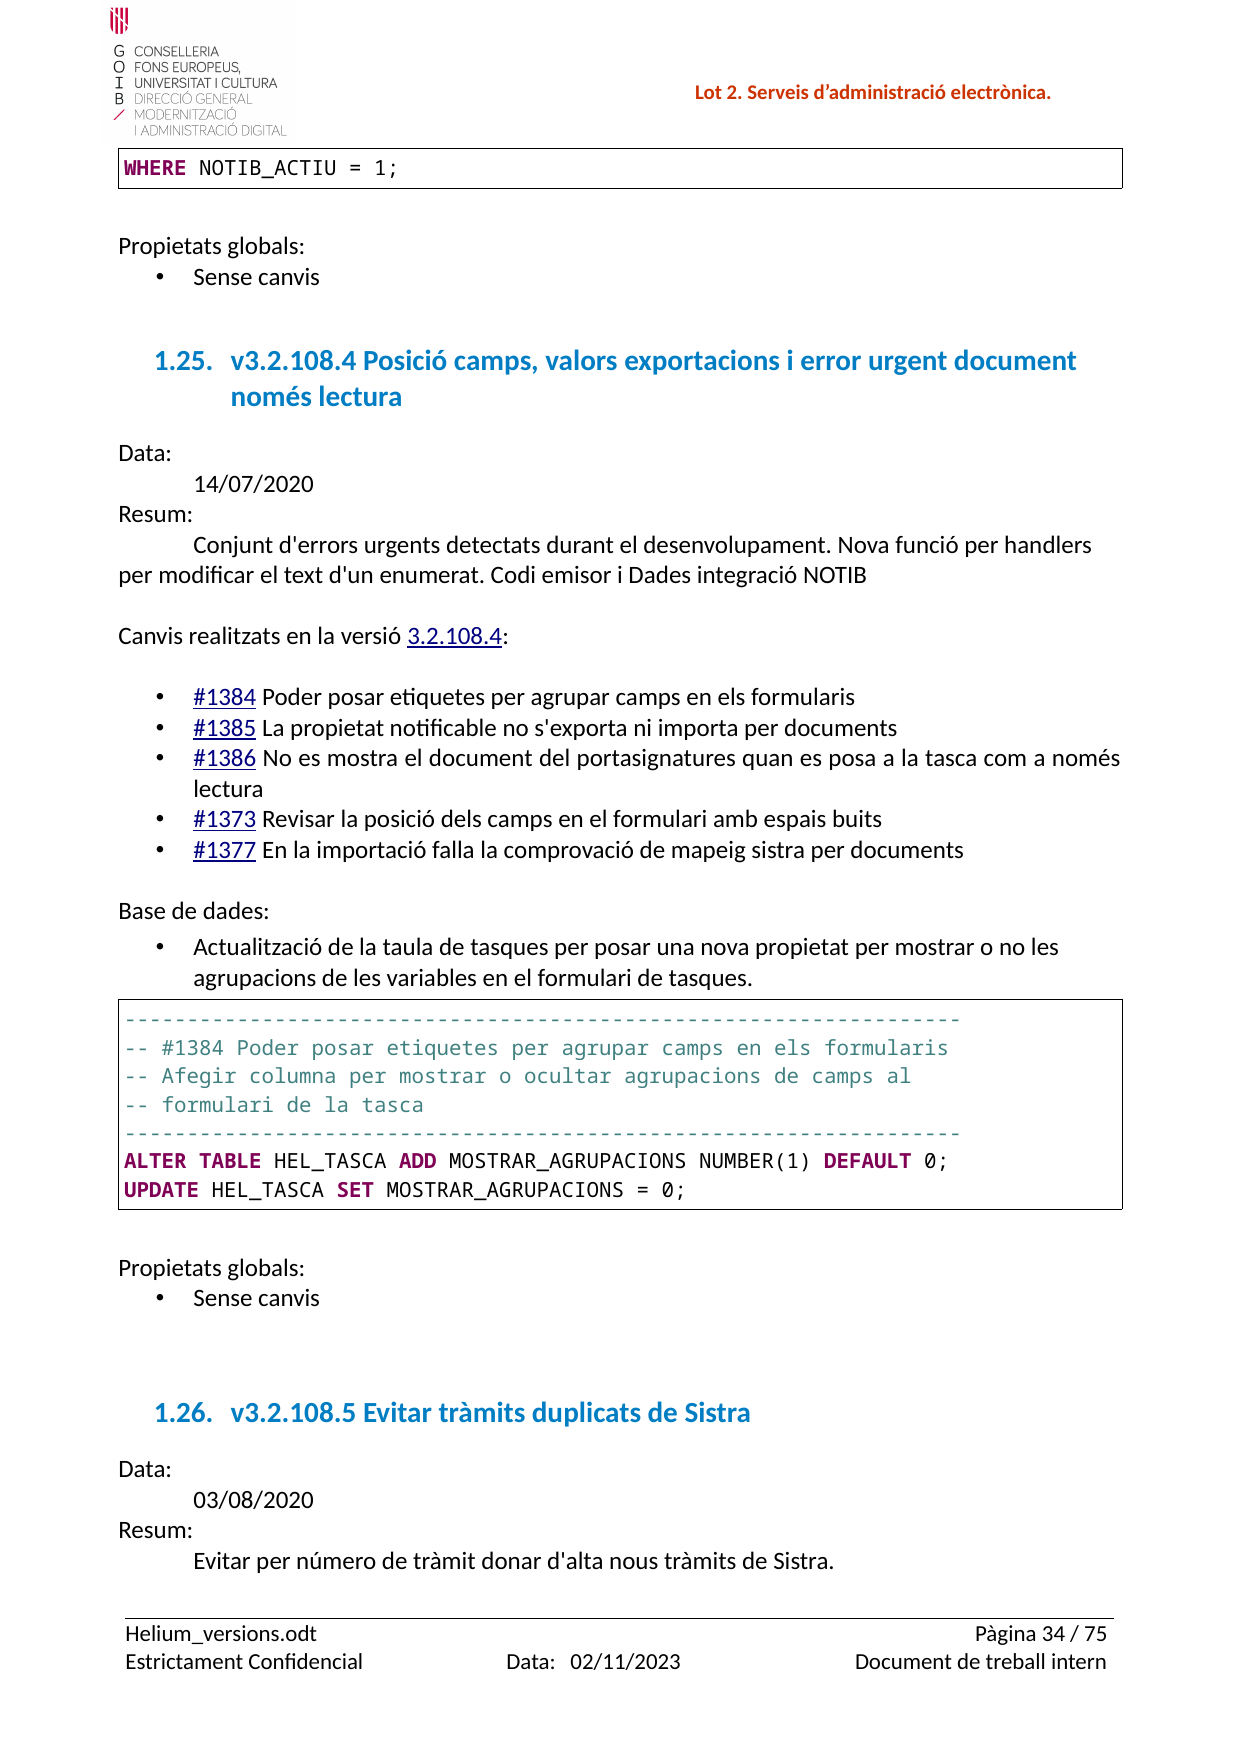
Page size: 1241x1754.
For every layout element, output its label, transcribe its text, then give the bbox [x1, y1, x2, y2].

list #1373 Revisar la posició dels camps en el formulari amb espais buits [156, 803, 1122, 834]
text Resum: [118, 498, 1122, 529]
list #1385 La propietat notificable no s'exporta ni importa per documents [156, 712, 1122, 742]
text 14/07/2020 [118, 468, 1122, 498]
table_header ------------------------------------------------------------------- -- #1384 Poder posar etiquetes per agrupar camps en els formularis -- Afegir columna per mostrar o ocultar agrupacions de camps al -- formulari de la tasca ------------------------------------------------------------------- ALTER TABLE HEL_TASCA ADD MOSTRAR_AGRUPACIONS NUMBER(1) DEFAULT 0; UPDATE HEL_TASCA SET MOSTRAR_AGRUPACIONS = 0; [119, 1000, 1122, 1209]
text Propietats globals: [118, 230, 1122, 261]
list #1384 Poder posar etiquetes per agrupar camps en els formularis [156, 681, 1122, 712]
list Sense canvis [156, 1282, 1122, 1313]
text Conjunt d'errors urgents detectats durant el desenvolupament. Nova funció per handlers per modificar el text d'un enumerat. Codi emisor i Dades integració NOTIB [118, 529, 1122, 590]
list Actualització de la taula de tasques per posar una nova propietat per mostrar o no les agrupacions de les variables en el formulari de tasques. [156, 932, 1122, 993]
list Sense canvis [156, 261, 1122, 291]
list #1386 No es mostra el document del portasignatures quan es posa a la tasca com a només lectura [156, 742, 1122, 803]
text 03/08/2020 [118, 1484, 1122, 1515]
table_header WHERE NOTIB_ACTIU = 1; [119, 149, 1122, 188]
list #1377 En la importació falla la comprovació de mapeig sistra per documents [156, 834, 1122, 864]
subtitle v3.2.108.5 Evitar tràmits duplicats de Sistra [153, 1394, 1122, 1430]
picture [100, 0, 297, 144]
text Resum: [118, 1515, 1122, 1545]
text Data: [118, 1454, 1122, 1484]
subtitle v3.2.108.4 Posició camps, valors exportacions i error urgent document només lectura [153, 342, 1122, 414]
text Data: [118, 437, 1122, 468]
text Base de dades: [118, 895, 1122, 926]
text Propietats globals: [118, 1252, 1122, 1282]
text Evitar per número de tràmit donar d'alta nous tràmits de Sistra. [118, 1545, 1122, 1576]
text Canvis realitzats en la versió 3.2.108.4: [118, 620, 1122, 651]
